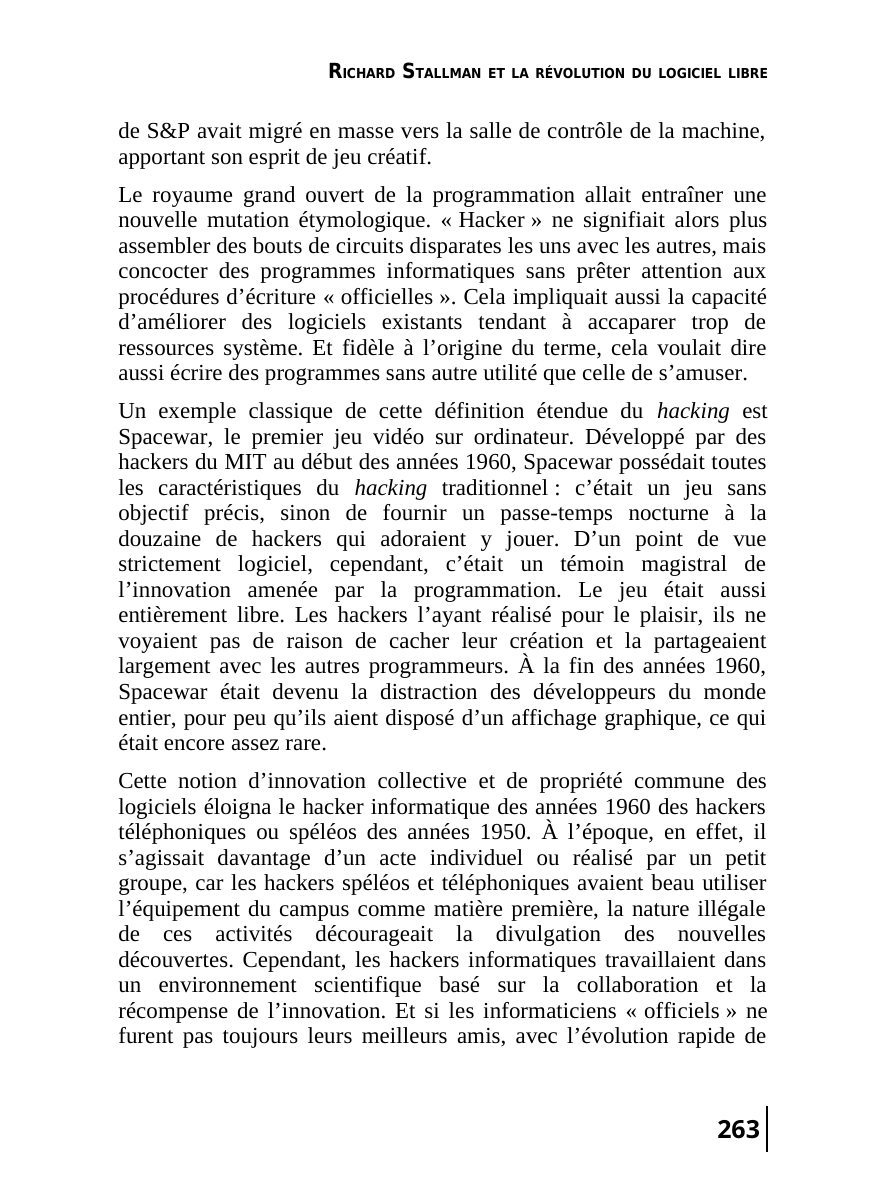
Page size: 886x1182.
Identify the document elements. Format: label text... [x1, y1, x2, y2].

text Un exemple classique de cette définition étendue du hacking est Spacewar, le premier jeu vidéo sur ordinateur. Développé par des hackers du MIT au début des années 1960, Spacewar possédait toutes les caractéristiques du hacking traditionnel : c’était un jeu sans objectif précis, sinon de fournir un passe-temps nocturne à la douzaine de hackers qui adoraient y jouer. D’un point de vue strictement logiciel, cependant, c’était un témoin magistral de l’innovation amenée par la programmation. Le jeu était aussi entièrement libre. Les hackers l’ayant réalisé pour le plaisir, ils ne voyaient pas de raison de cacher leur création et la partageaient largement avec les autres programmeurs. À la fin des années 1960, Spacewar était devenu la distraction des développeurs du monde entier, pour peu qu’ils aient disposé d’un affichage graphique, ce qui était encore assez rare. [118, 398, 768, 756]
text Cette notion d’innovation collective et de propriété commune des logiciels éloigna le hacker informatique des années 1960 des hackers téléphoniques ou spéléos des années 1950. À l’époque, en effet, il s’agissait davantage d’un acte individuel ou réalisé par un petit groupe, car les hackers spéléos et téléphoniques avaient beau utiliser l’équipement du campus comme matière première, la nature illégale de ces activités décourageait la divulgation des nouvelles découvertes. Cependant, les hackers informatiques travaillaient dans un environnement scientifique basé sur la collaboration et la récompense de l’innovation. Et si les informaticiens « officiels » ne furent pas toujours leurs meilleurs amis, avec l’évolution rapide de [118, 768, 768, 1049]
text Le royaume grand ouvert de la programmation allait entraîner une nouvelle mutation étymologique. « Hacker » ne signifiait alors plus assembler des bouts de circuits disparates les uns avec les autres, mais concocter des programmes informatiques sans prêter attention aux procédures d’écriture « officielles ». Cela impliquait aussi la capacité d’améliorer des logiciels existants tendant à accaparer trop de ressources système. Et fidèle à l’origine du terme, cela voulait dire aussi écrire des programmes sans autre utilité que celle de s’amuser. [118, 182, 768, 386]
text de S&P avait migré en masse vers la salle de contrôle de la machine, apportant son esprit de jeu créatif. [118, 118, 768, 169]
